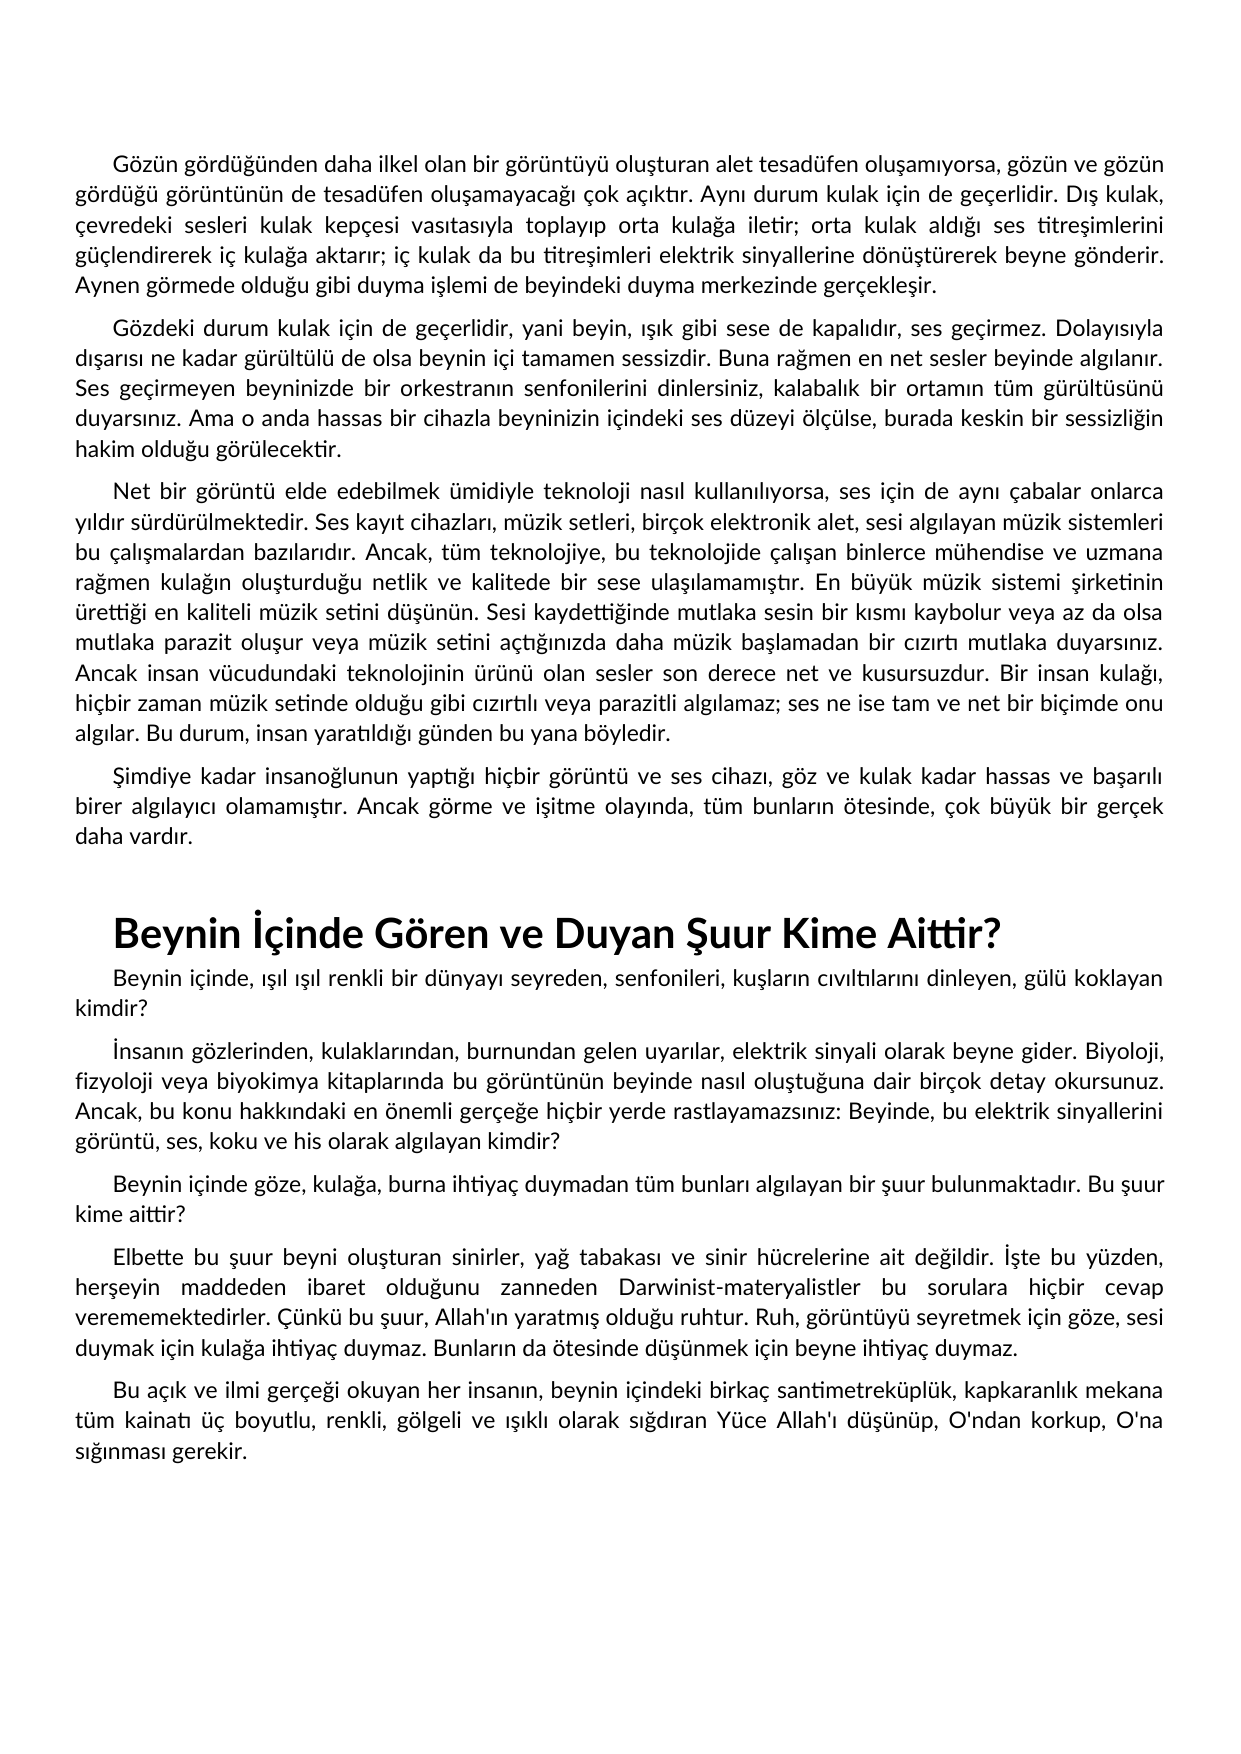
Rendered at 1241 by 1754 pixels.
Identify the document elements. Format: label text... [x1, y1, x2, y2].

text Beynin içinde göze, kulağa, burna ihtiyaç duymadan tüm bunları algılayan bir şuur bulunmaktadır. Bu şuur kime aittir? [75, 1170, 1165, 1227]
text Bu açık ve ilmi gerçeği okuyan her insanın, beynin içindeki birkaç santimetreküplük, kapkaranlık mekana tüm kainatı üç boyutlu, renkli, gölgeli ve ışıklı olarak sığdıran Yüce Allah'ı düşünüp, O'ndan korkup, O'na sığınması gerekir. [75, 1376, 1165, 1464]
text Gözdeki durum kulak için de geçerlidir, yani beyin, ışık gibi sese de kapalıdır, ses geçirmez. Dolayısıyla dışarısı ne kadar gürültülü de olsa beynin içi tamamen sessizdir. Buna rağmen en net sesler beyinde algılanır. Ses geçirmeyen beyninizde bir orkestranın senfonilerini dinlersiniz, kalabalık bir ortamın tüm gürültüsünü duyarsınız. Ama o anda hassas bir cihazla beyninizin içindeki ses düzeyi ölçülse, burada keskin bir sessizliğin hakim olduğu görülecektir. [75, 313, 1165, 462]
text Gözün gördüğünden daha ilkel olan bir görüntüyü oluşturan alet tesadüfen oluşamıyorsa, gözün ve gözün gördüğü görüntünün de tesadüfen oluşamayacağı çok açıktır. Aynı durum kulak için de geçerlidir. Dış kulak, çevredeki sesleri kulak kepçesi vasıtasıyla toplayıp orta kulağa iletir; orta kulak aldığı ses titreşimlerini güçlendirerek iç kulağa aktarır; iç kulak da bu titreşimleri elektrik sinyallerine dönüştürerek beyne gönderir. Aynen görmede olduğu gibi duyma işlemi de beyindeki duyma merkezinde gerçekleşir. [75, 150, 1165, 298]
text Net bir görüntü elde edebilmek ümidiyle teknoloji nasıl kullanılıyorsa, ses için de aynı çabalar onlarca yıldır sürdürülmektedir. Ses kayıt cihazları, müzik setleri, birçok elektronik alet, sesi algılayan müzik sistemleri bu çalışmalardan bazılarıdır. Ancak, tüm teknolojiye, bu teknolojide çalışan binlerce mühendise ve uzmana rağmen kulağın oluşturduğu netlik ve kalitede bir sese ulaşılamamıştır. En büyük müzik sistemi şirketinin ürettiği en kaliteli müzik setini düşünün. Sesi kaydettiğinde mutlaka sesin bir kısmı kaybolur veya az da olsa mutlaka parazit oluşur veya müzik setini açtığınızda daha müzik başlamadan bir cızırtı mutlaka duyarsınız. Ancak insan vücudundaki teknolojinin ürünü olan sesler son derece net ve kusursuzdur. Bir insan kulağı, hiçbir zaman müzik setinde olduğu gibi cızırtılı veya parazitli algılamaz; ses ne ise tam ve net bir biçimde onu algılar. Bu durum, insan yaratıldığı günden bu yana böyledir. [75, 477, 1165, 746]
subtitle Beynin İçinde Gören ve Duyan Şuur Kime Aittir? [112, 907, 1165, 957]
text İnsanın gözlerinden, kulaklarından, burnundan gelen uyarılar, elektrik sinyali olarak beyne gider. Biyoloji, fizyoloji veya biyokimya kitaplarında bu görüntünün beyinde nasıl oluştuğuna dair birçok detay okursunuz. Ancak, bu konu hakkındaki en önemli gerçeğe hiçbir yerde rastlayamazsınız: Beyinde, bu elektrik sinyallerini görüntü, ses, koku ve his olarak algılayan kimdir? [75, 1036, 1165, 1154]
text Beynin içinde, ışıl ışıl renkli bir dünyayı seyreden, senfonileri, kuşların cıvıltılarını dinleyen, gülü koklayan kimdir? [75, 963, 1165, 1021]
text Şimdiye kadar insanoğlunun yaptığı hiçbir görüntü ve ses cihazı, göz ve kulak kadar hassas ve başarılı birer algılayıcı olamamıştır. Ancak görme ve işitme olayında, tüm bunların ötesinde, çok büyük bir gerçek daha vardır. [75, 761, 1165, 849]
text Elbette bu şuur beyni oluşturan sinirler, yağ tabakası ve sinir hücrelerine ait değildir. İşte bu yüzden, herşeyin maddeden ibaret olduğunu zanneden Darwinist-materyalistler bu sorulara hiçbir cevap verememektedirler. Çünkü bu şuur, Allah'ın yaratmış olduğu ruhtur. Ruh, görüntüyü seyretmek için göze, sesi duymak için kulağa ihtiyaç duymaz. Bunların da ötesinde düşünmek için beyne ihtiyaç duymaz. [75, 1243, 1165, 1361]
